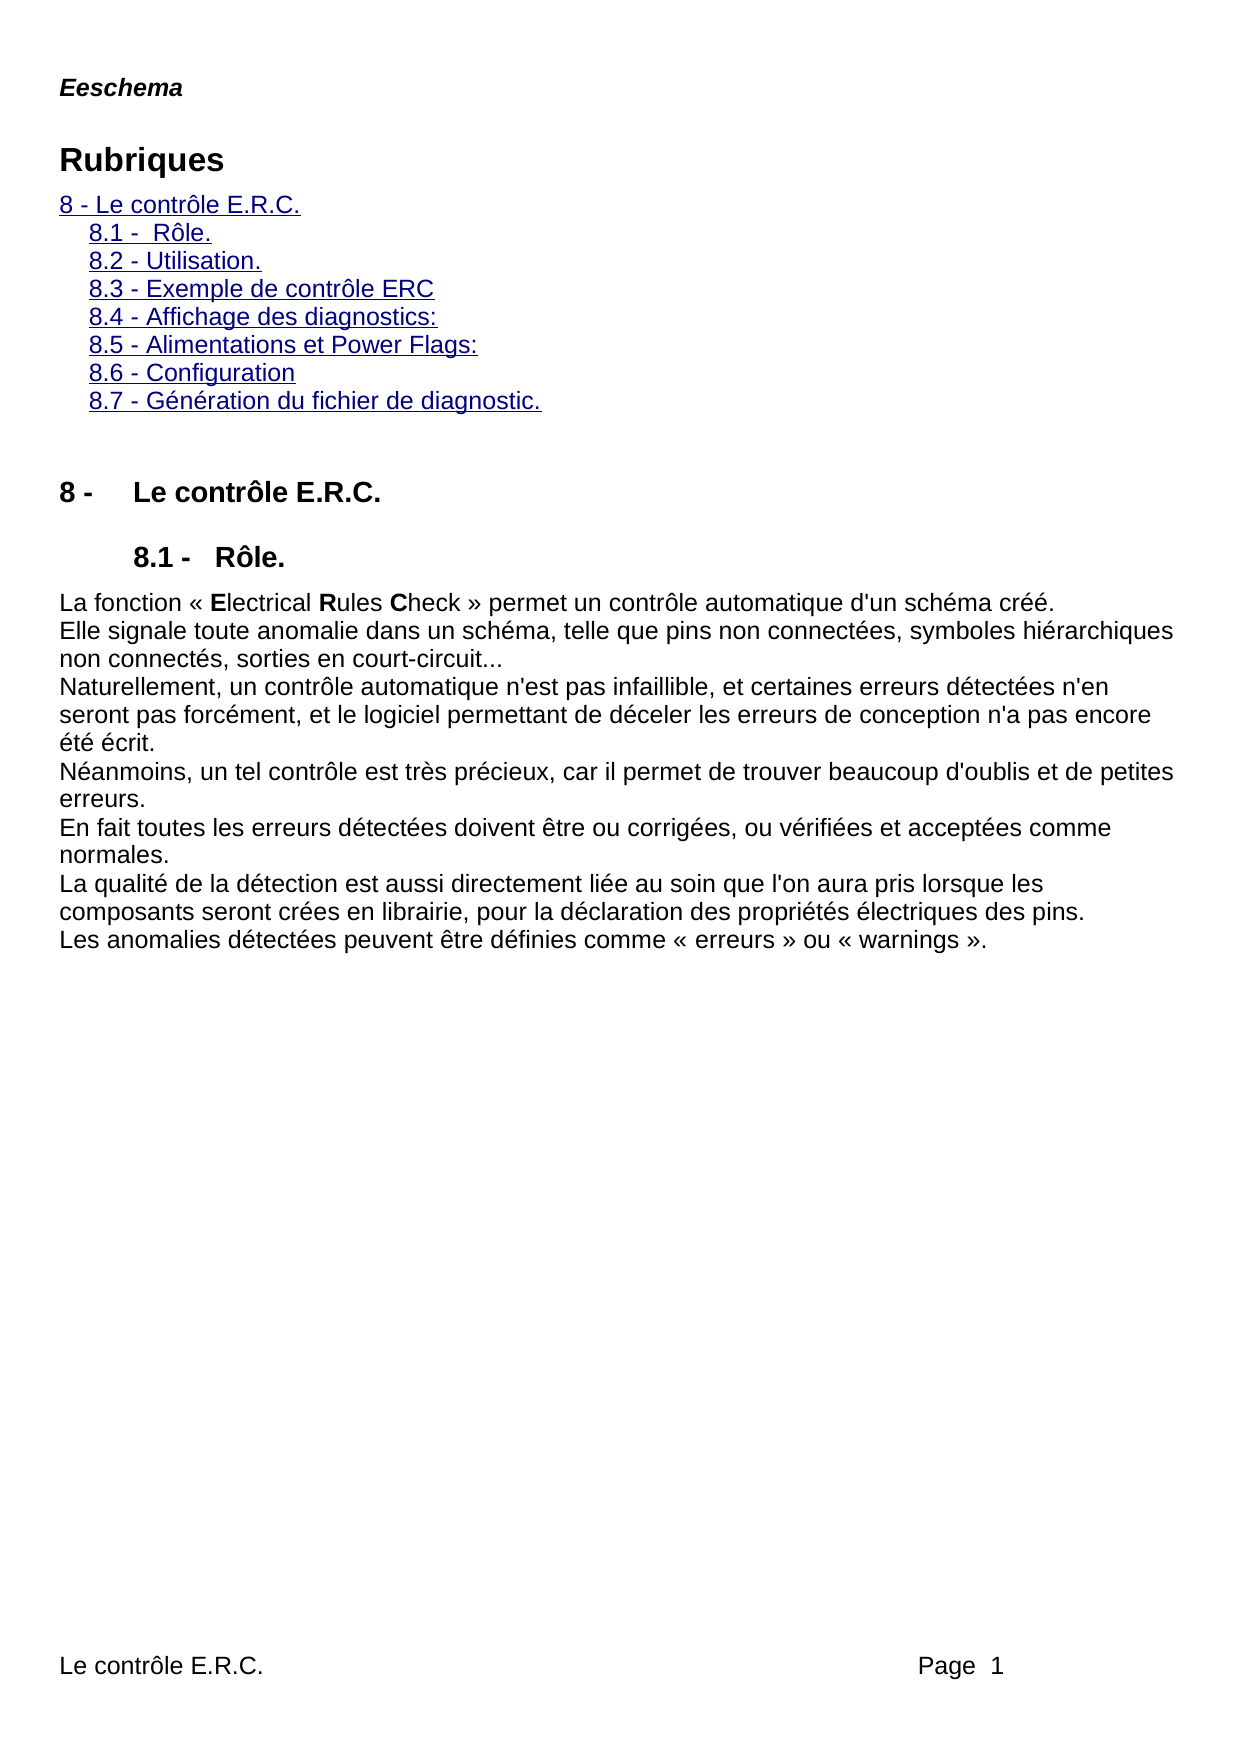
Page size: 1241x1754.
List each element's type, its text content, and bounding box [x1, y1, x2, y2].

text 8.4 - Affichage des diagnostics: [88, 303, 1181, 331]
text La fonction « Electrical Rules Check » permet un contrôle automatique d'un schéma créé. [59, 589, 1181, 617]
text En fait toutes les erreurs détectées doivent être ou corrigées, ou vérifiées et acceptées comme normales. [59, 813, 1181, 869]
text 8.7 - Génération du fichier de diagnostic. [88, 387, 1181, 415]
text Elle signale toute anomalie dans un schéma, telle que pins non connectées, symboles hiérarchiques non connectés, sorties en court-circuit... [59, 617, 1181, 673]
text 8.6 - Configuration [88, 359, 1181, 387]
subtitle Rôle. [59, 541, 1181, 573]
text 8.2 - Utilisation. [88, 247, 1181, 275]
text Néanmoins, un tel contrôle est très précieux, car il permet de trouver beaucoup d'oublis et de petites erreurs. [59, 757, 1181, 813]
text 8.1 - Rôle. [88, 219, 1181, 247]
text Naturellement, un contrôle automatique n'est pas infaillible, et certaines erreurs détectées n'en seront pas forcément, et le logiciel permettant de déceler les erreurs de conception n'a pas encore été écrit. [59, 673, 1181, 757]
text 8.5 - Alimentations et Power Flags: [88, 331, 1181, 359]
text 8 - Le contrôle E.R.C. [59, 191, 1181, 219]
subtitle Rubriques [59, 141, 1181, 178]
text 8.3 - Exemple de contrôle ERC [88, 275, 1181, 303]
subtitle Le contrôle E.R.C. [59, 476, 1181, 508]
text Les anomalies détectées peuvent être définies comme « erreurs » ou « warnings ». [59, 926, 1181, 953]
text La qualité de la détection est aussi directement liée au soin que l'on aura pris lorsque les composants seront crées en librairie, pour la déclaration des propriétés électriques des pins. [59, 869, 1181, 926]
